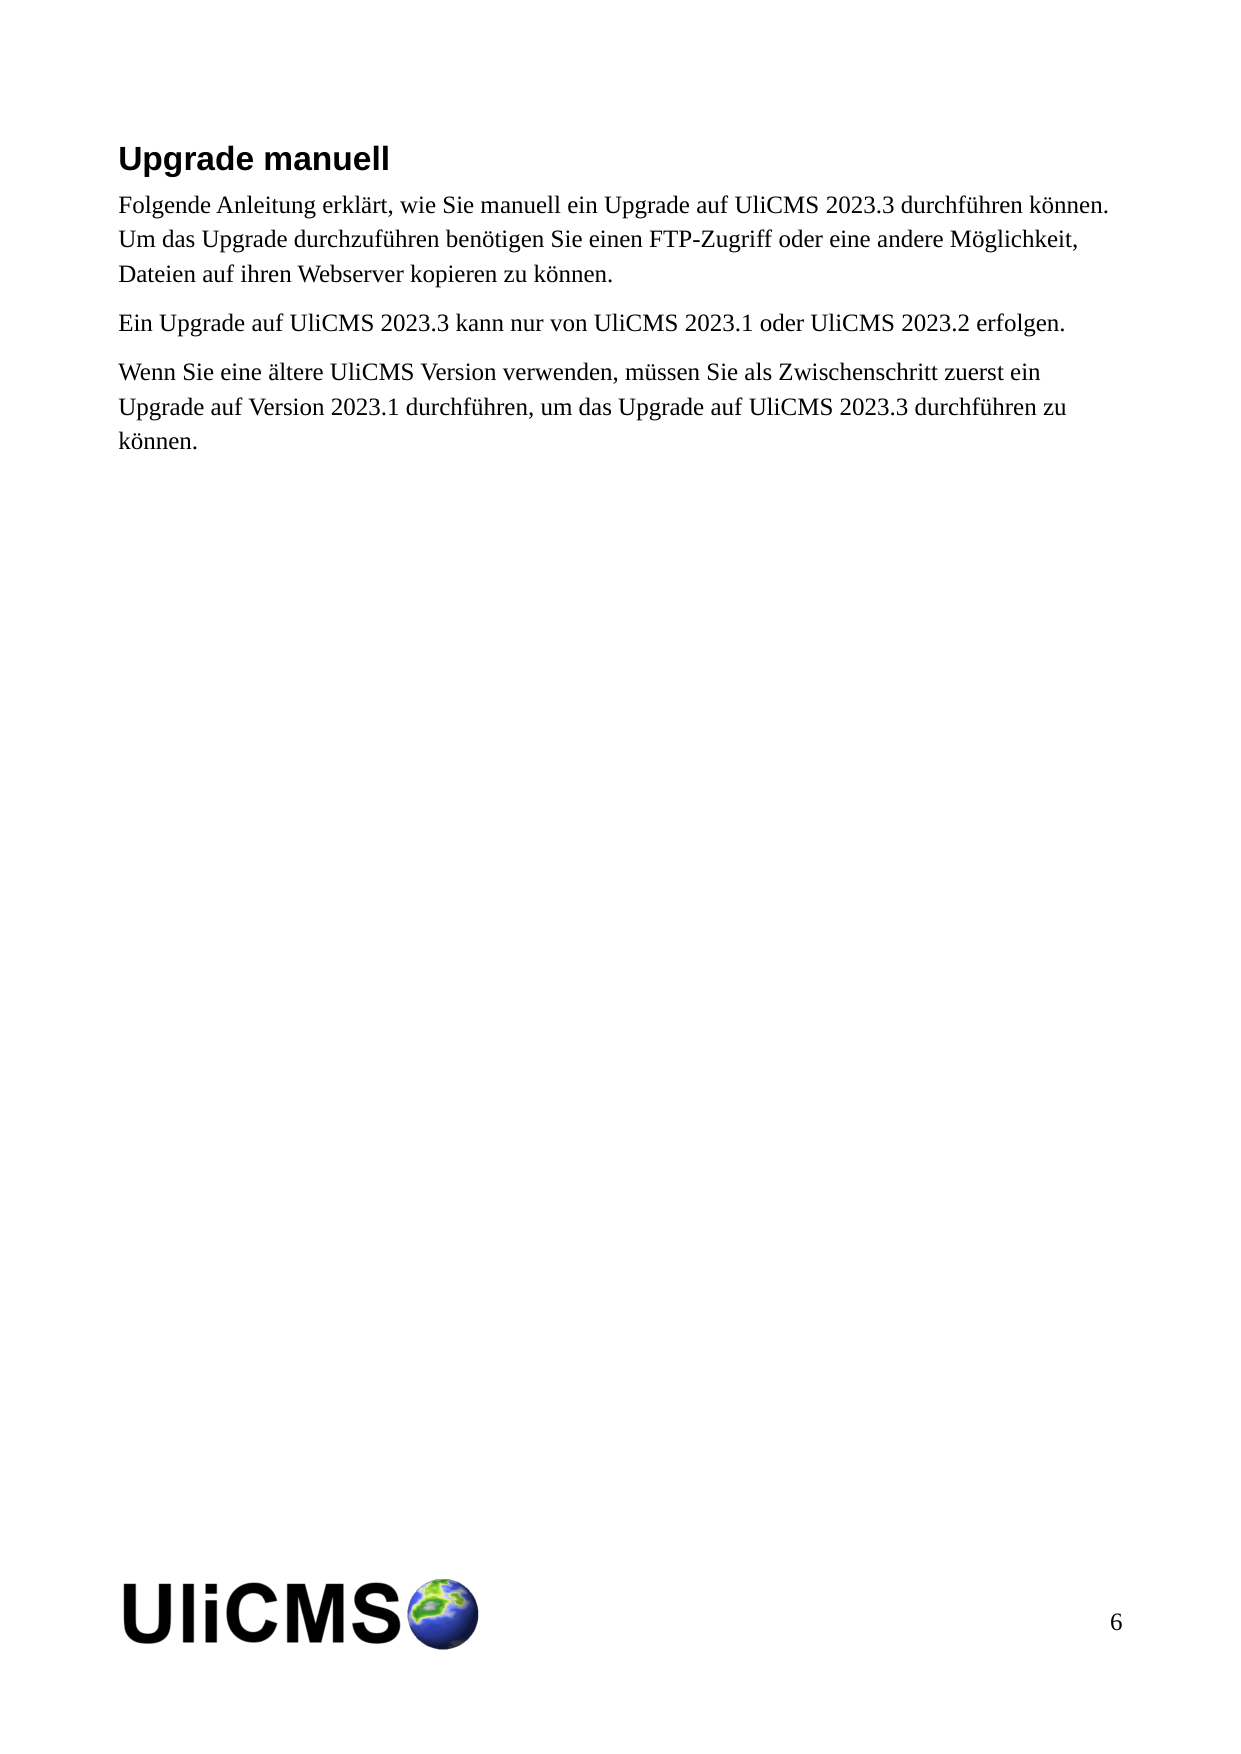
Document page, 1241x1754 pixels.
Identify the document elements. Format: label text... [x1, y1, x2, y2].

subtitle Upgrade manuell [118, 139, 1122, 178]
text Wenn Sie eine ältere UliCMS Version verwenden, müssen Sie als Zwischenschritt zuerst ein Upgrade auf Version 2023.1 durchführen, um das Upgrade auf UliCMS 2023.3 durchführen zu können. [118, 357, 1122, 455]
text Folgende Anleitung erklärt, wie Sie manuell ein Upgrade auf UliCMS 2023.3 durchführen können. Um das Upgrade durchzuführen benötigen Sie einen FTP-Zugriff oder eine andere Möglichkeit, Dateien auf ihren Webserver kopieren zu können. [118, 190, 1122, 288]
text Ein Upgrade auf UliCMS 2023.3 kann nur von UliCMS 2023.1 oder UliCMS 2023.2 erfolgen. [118, 308, 1122, 337]
picture [118, 1578, 479, 1652]
